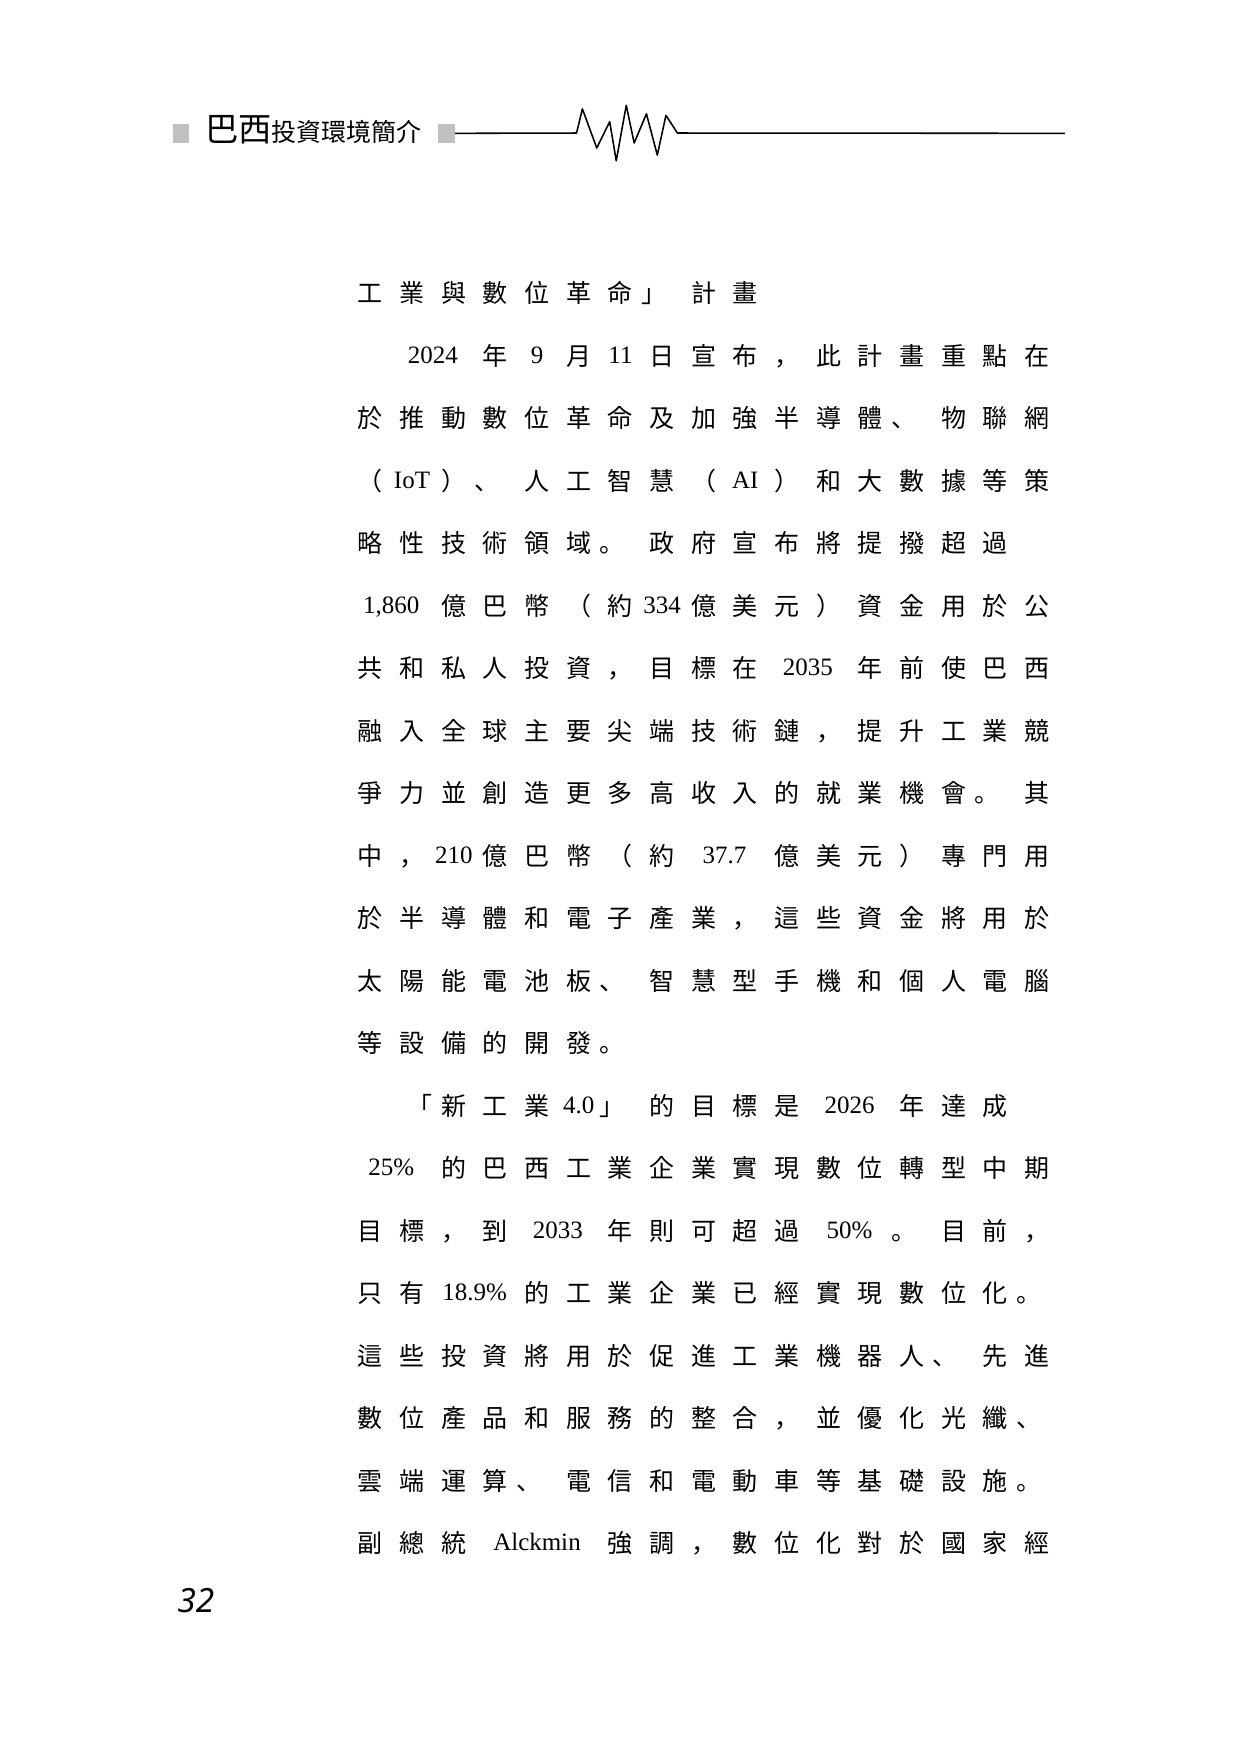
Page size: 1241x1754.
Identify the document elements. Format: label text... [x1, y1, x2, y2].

text 2024年9月11日宣布，此計畫重點在於推動數位革命及加強半導體、物聯網（IoT）、人工智慧（AI）和大數據等策略性技術領域。政府宣布將提撥超過1,860億巴幣（約334億美元）資金用於公共和私人投資，目標在2035年前使巴西融入全球主要尖端技術鏈，提升工業競爭力並創造更多高收入的就業機會。其中，210億巴幣（約37.7億美元）專門用於半導體和電子產業，這些資金將用於太陽能電池板、智慧型手機和個人電腦等設備的開發。 [330, 313, 1058, 1063]
text 工業與數位革命」計畫 [281, 250, 1058, 313]
text 「新工業4.0」的目標是2026年達成25%的巴西工業企業實現數位轉型中期目標，到2033年則可超過50%。目前，只有18.9%的工業企業已經實現數位化。這些投資將用於促進工業機器人、先進數位產品和服務的整合，並優化光纖、雲端運算、電信和電動車等基礎設施。副總統Alckmin強調，數位化對於國家經 [330, 1063, 1058, 1563]
